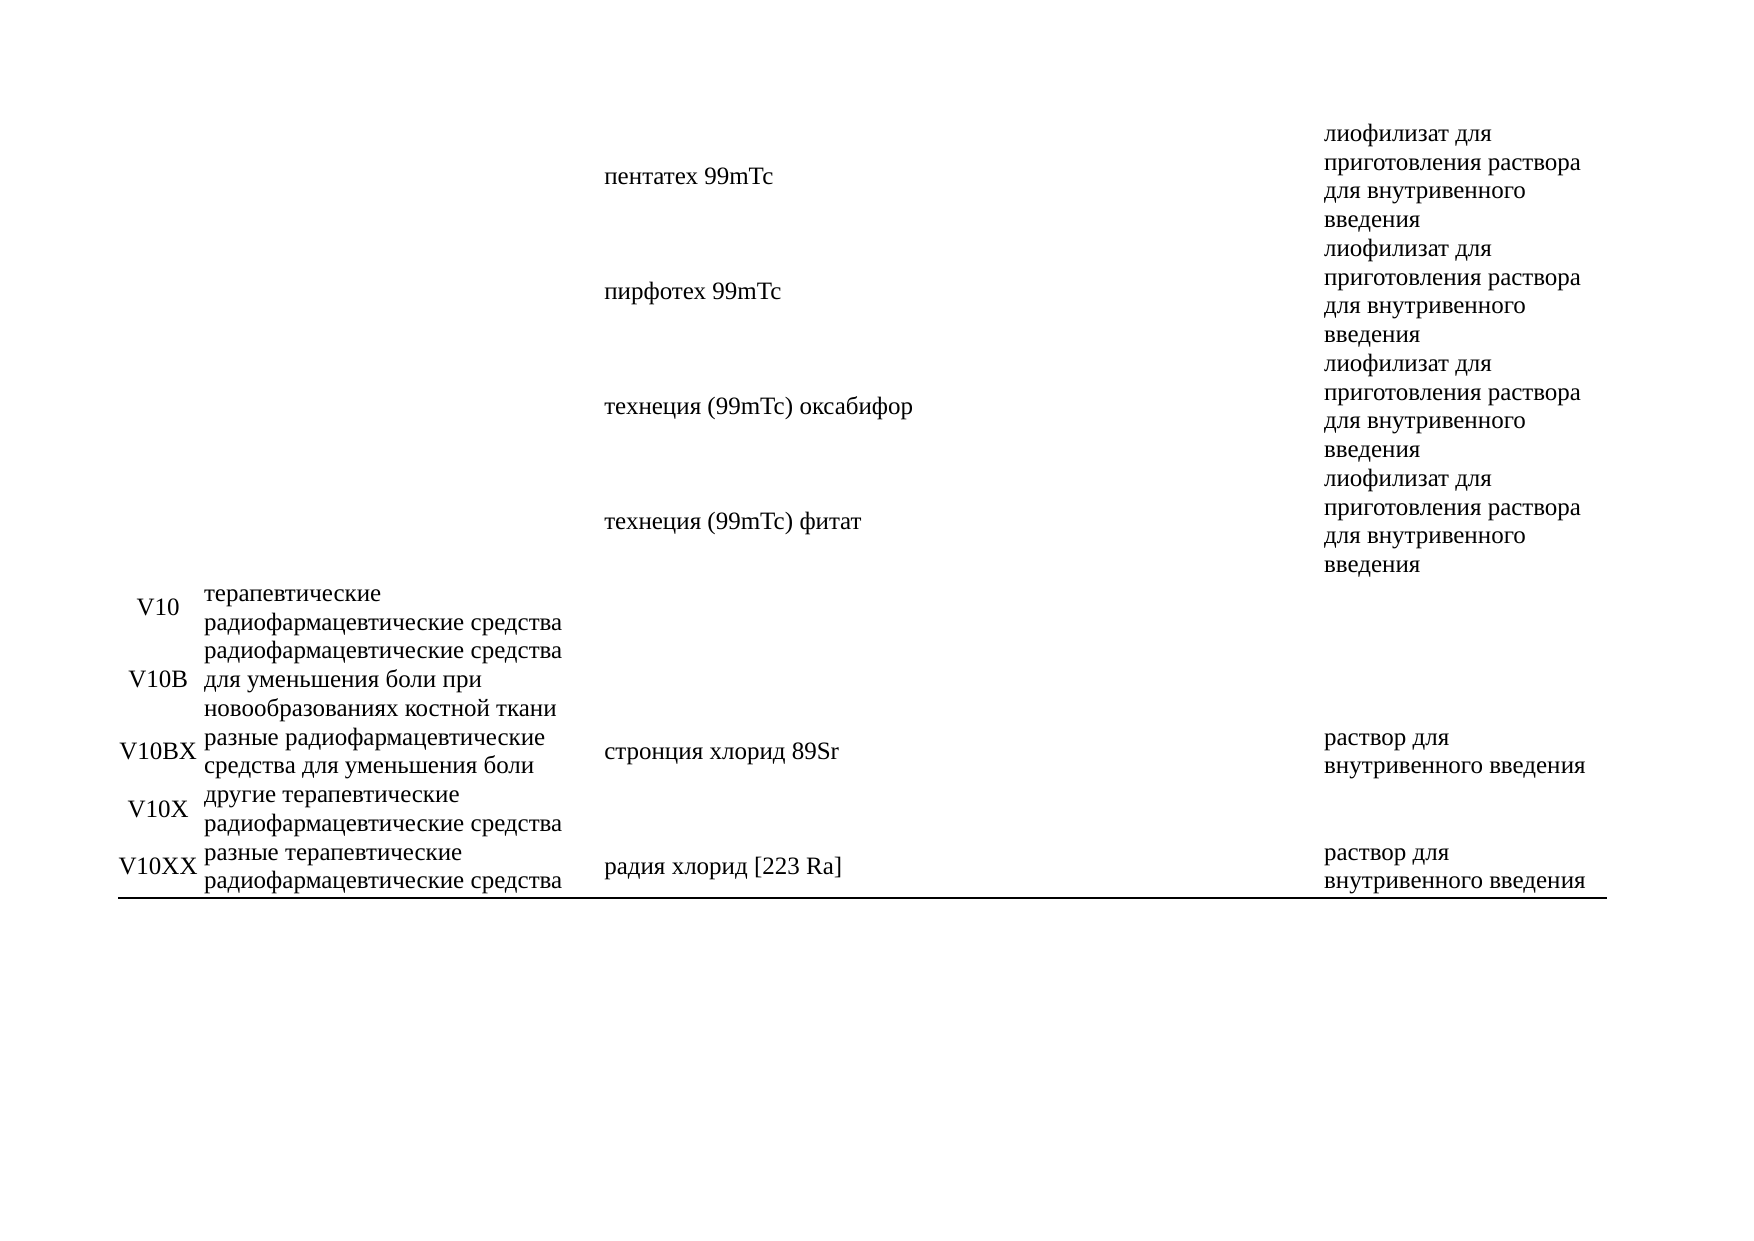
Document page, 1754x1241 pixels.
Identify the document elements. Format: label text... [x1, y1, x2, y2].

table_cell терапевтические радиофармацевтические средства [204, 578, 604, 636]
table_cell V10X [118, 779, 204, 837]
table_cell V10BX [118, 722, 204, 779]
table_cell [604, 636, 1324, 722]
table_cell [118, 348, 204, 463]
table_cell стронция хлорид 89Sr [604, 722, 1324, 779]
table_cell [604, 578, 1324, 636]
table_cell пентатех 99mTc [604, 118, 1324, 233]
table_cell [1324, 636, 1607, 722]
table_cell [118, 233, 204, 348]
table_cell [1324, 578, 1607, 636]
table_cell раствор для внутривенного введения [1324, 722, 1607, 779]
table_cell [118, 118, 204, 233]
table_cell радиофармацевтические средства для уменьшения боли при новообразованиях костной ткани [204, 636, 604, 722]
table_cell лиофилизат для приготовления раствора для внутривенного введения [1324, 348, 1607, 463]
table_cell V10XX [118, 837, 204, 897]
table_cell V10 [118, 578, 204, 636]
table_cell раствор для внутривенного введения [1324, 837, 1607, 897]
table_cell V10B [118, 636, 204, 722]
table_cell лиофилизат для приготовления раствора для внутривенного введения [1324, 463, 1607, 578]
table_cell другие терапевтические радиофармацевтические средства [204, 779, 604, 837]
table_cell [204, 348, 604, 463]
table_cell [118, 463, 204, 578]
table_cell радия хлорид [223 Ra] [604, 837, 1324, 897]
table_cell [604, 779, 1324, 837]
table_cell пирфотех 99mTc [604, 233, 1324, 348]
table_cell лиофилизат для приготовления раствора для внутривенного введения [1324, 118, 1607, 233]
table_cell [1324, 779, 1607, 837]
table_cell разные терапевтические радиофармацевтические средства [204, 837, 604, 897]
table_cell технеция (99mTc) фитат [604, 463, 1324, 578]
table_cell разные радиофармацевтические средства для уменьшения боли [204, 722, 604, 779]
table_cell [204, 463, 604, 578]
table_cell [204, 233, 604, 348]
table_cell технеция (99mTc) оксабифор [604, 348, 1324, 463]
table_cell [204, 118, 604, 233]
table_cell лиофилизат для приготовления раствора для внутривенного введения [1324, 233, 1607, 348]
